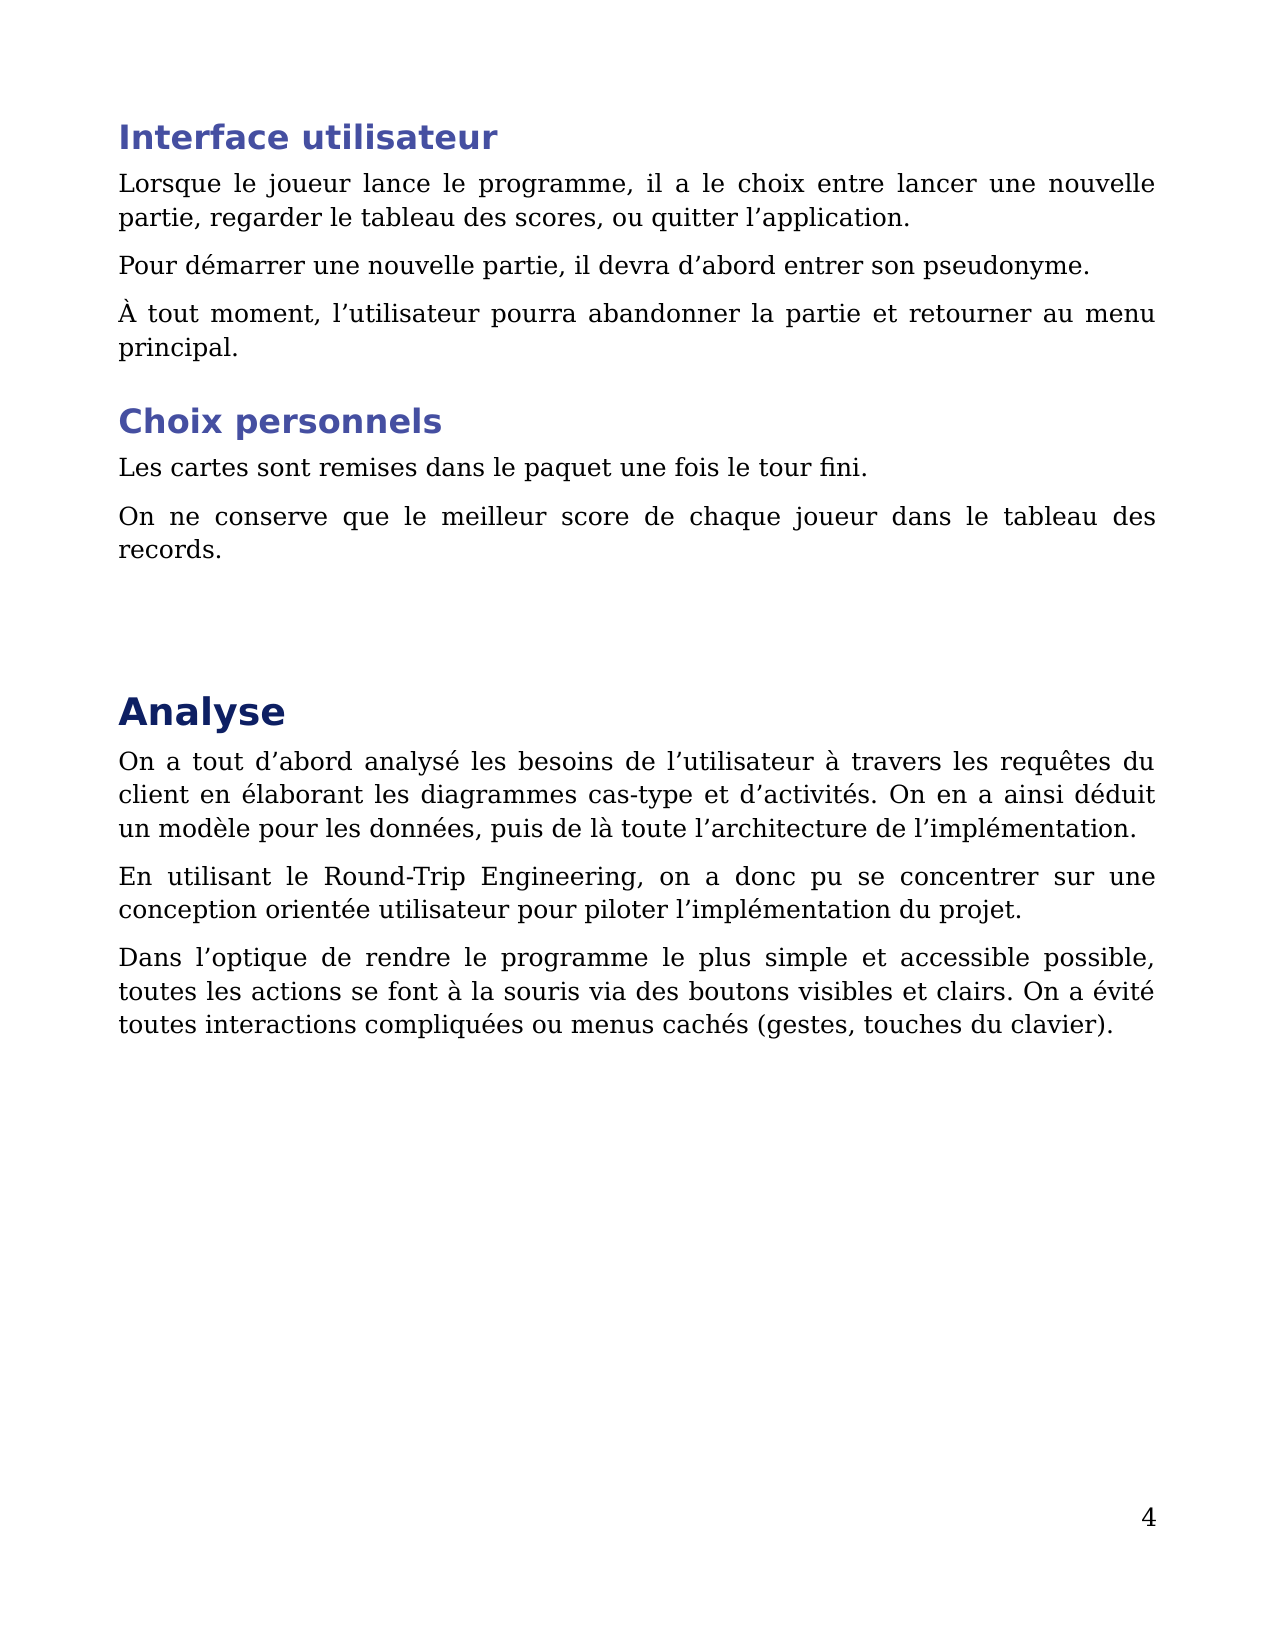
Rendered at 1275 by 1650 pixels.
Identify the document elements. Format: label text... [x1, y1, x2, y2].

subtitle Interface utilisateur [118, 118, 1157, 157]
text En utilisant le Round-Trip Engineering, on a donc pu se concentrer sur une conception orientée utilisateur pour piloter l’implémentation du projet. [118, 862, 1157, 924]
text Les cartes sont remises dans le paquet une fois le tour fini. [118, 453, 1157, 483]
subtitle Choix personnels [118, 402, 1157, 441]
text Pour démarrer une nouvelle partie, il devra d’abord entrer son pseudonyme. [118, 251, 1157, 281]
text À tout moment, l’utilisateur pourra abandonner la partie et retourner au menu principal. [118, 299, 1157, 362]
text On a tout d’abord analysé les besoins de l’utilisateur à travers les requêtes du client en élaborant les diagrammes cas-type et d’activités. On en a ainsi déduit un modèle pour les données, puis de là toute l’architecture de l’implémentation. [118, 747, 1157, 843]
text On ne conserve que le meilleur score de chaque joueur dans le tableau des records. [118, 502, 1157, 564]
text Dans l’optique de rendre le programme le plus simple et accessible possible, toutes les actions se font à la souris via des boutons visibles et clairs. On a évité toutes interactions compliquées ou menus cachés (gestes, touches du clavier). [118, 943, 1157, 1040]
text Lorsque le joueur lance le programme, il a le choix entre lancer une nouvelle partie, regarder le tableau des scores, ou quitter l’application. [118, 170, 1157, 232]
subtitle Analyse [118, 690, 1157, 734]
